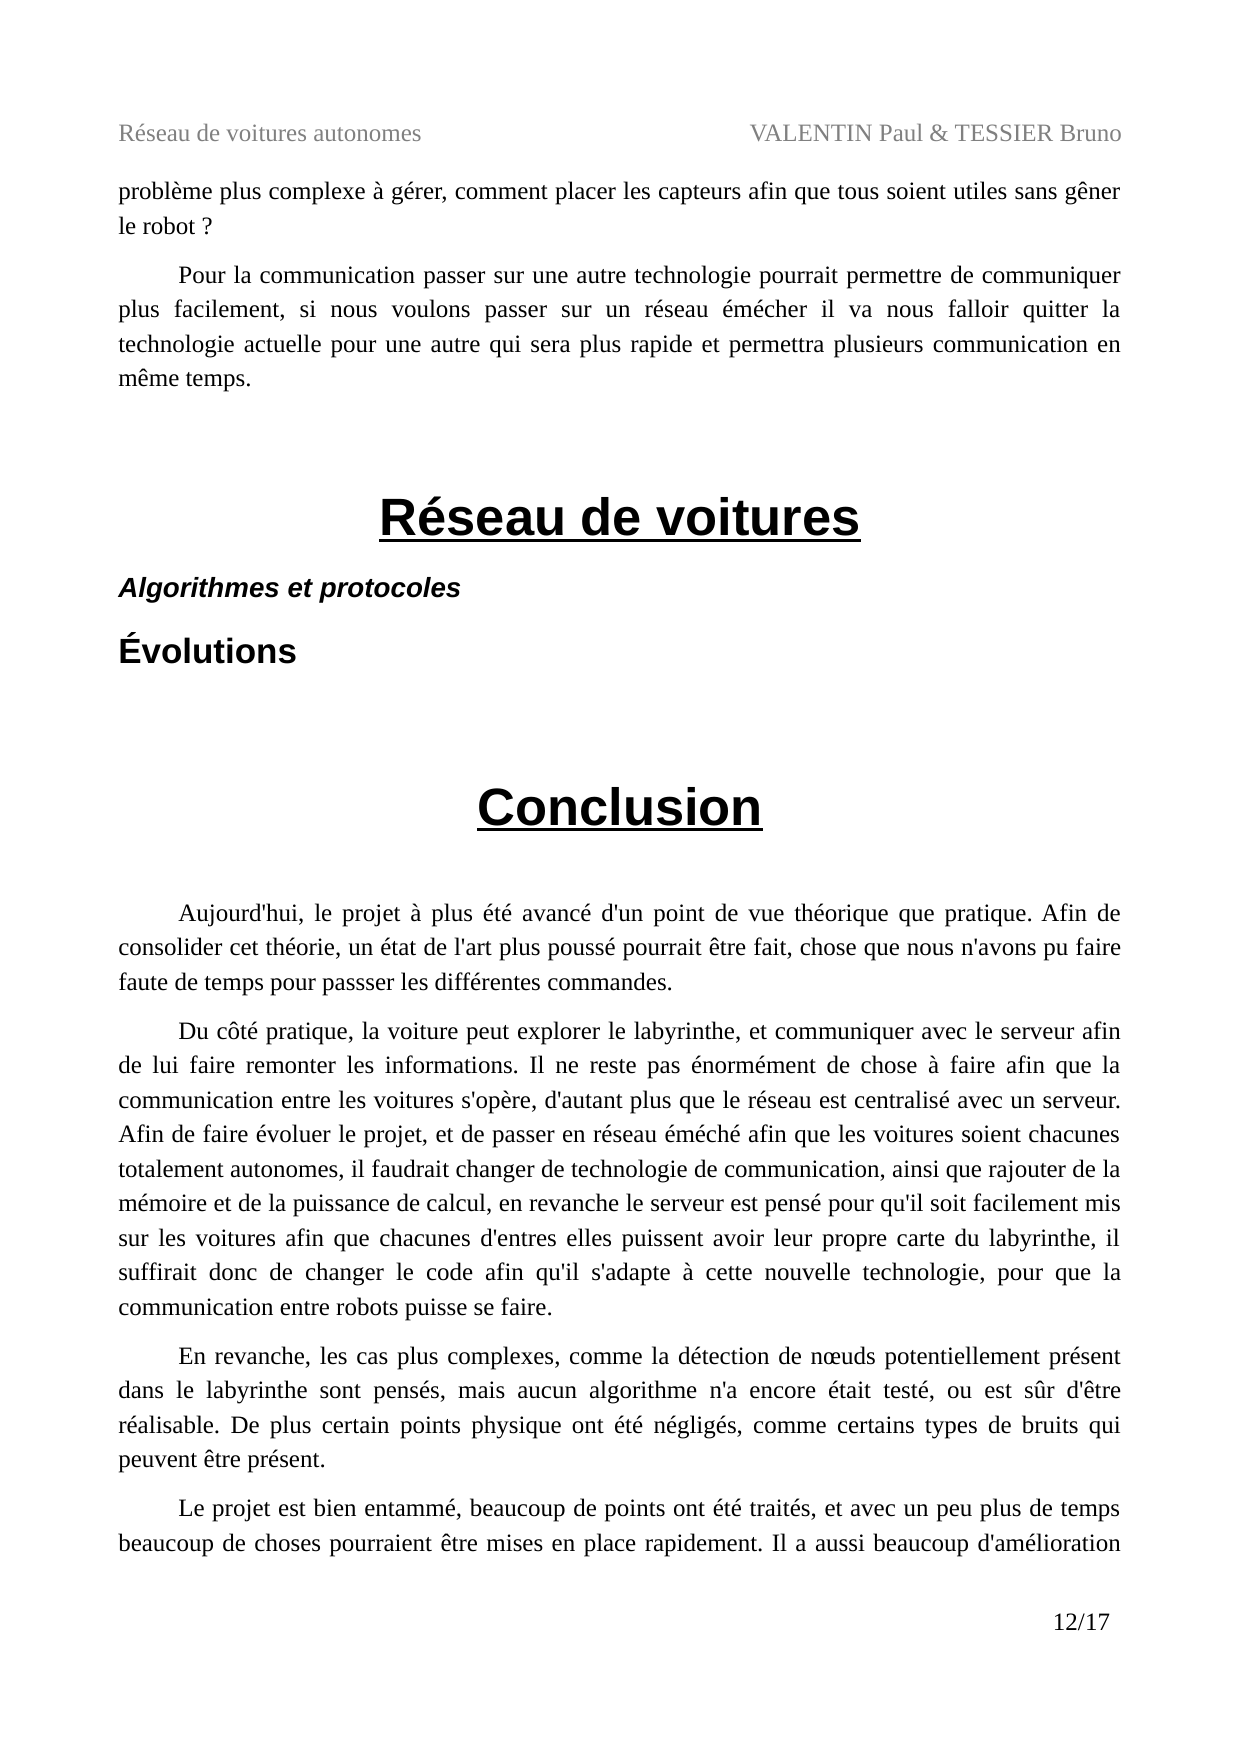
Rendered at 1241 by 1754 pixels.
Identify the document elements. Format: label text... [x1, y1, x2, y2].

text Pour la communication passer sur une autre technologie pourrait permettre de communiquer plus facilement, si nous voulons passer sur un réseau émécher il va nous falloir quitter la technologie actuelle pour une autre qui sera plus rapide et permettra plusieurs communication en même temps. [118, 260, 1122, 392]
subtitle Évolutions [118, 631, 1122, 671]
text Le projet est bien entammé, beaucoup de points ont été traités, et avec un peu plus de temps beaucoup de choses pourraient être mises en place rapidement. Il a aussi beaucoup d'amélioration [118, 1493, 1122, 1556]
text Du côté pratique, la voiture peut explorer le labyrinthe, et communiquer avec le serveur afin de lui faire remonter les informations. Il ne reste pas énormément de chose à faire afin que la communication entre les voitures s'opère, d'autant plus que le réseau est centralisé avec un serveur. Afin de faire évoluer le projet, et de passer en réseau éméché afin que les voitures soient chacunes totalement autonomes, il faudrait changer de technologie de communication, ainsi que rajouter de la mémoire et de la puissance de calcul, en revanche le serveur est pensé pour qu'il soit facilement mis sur les voitures afin que chacunes d'entres elles puissent avoir leur propre carte du labyrinthe, il suffirait donc de changer le code afin qu'il s'adapte à cette nouvelle technologie, pour que la communication entre robots puisse se faire. [118, 1016, 1122, 1320]
text En revanche, les cas plus complexes, comme la détection de nœuds potentiellement présent dans le labyrinthe sont pensés, mais aucun algorithme n'a encore était testé, ou est sûr d'être réalisable. De plus certain points physique ont été négligés, comme certains types de bruits qui peuvent être présent. [118, 1341, 1122, 1473]
text problème plus complexe à gérer, comment placer les capteurs afin que tous soient utiles sans gêner le robot ? [118, 176, 1122, 239]
subtitle Algorithmes et protocoles [118, 572, 1122, 604]
subtitle Réseau de voitures [118, 486, 1122, 547]
text Aujourd'hui, le projet à plus été avancé d'un point de vue théorique que pratique. Afin de consolider cet théorie, un état de l'art plus poussé pourrait être fait, chose que nous n'avons pu faire faute de temps pour passser les différentes commandes. [118, 898, 1122, 996]
subtitle Conclusion [118, 776, 1122, 836]
